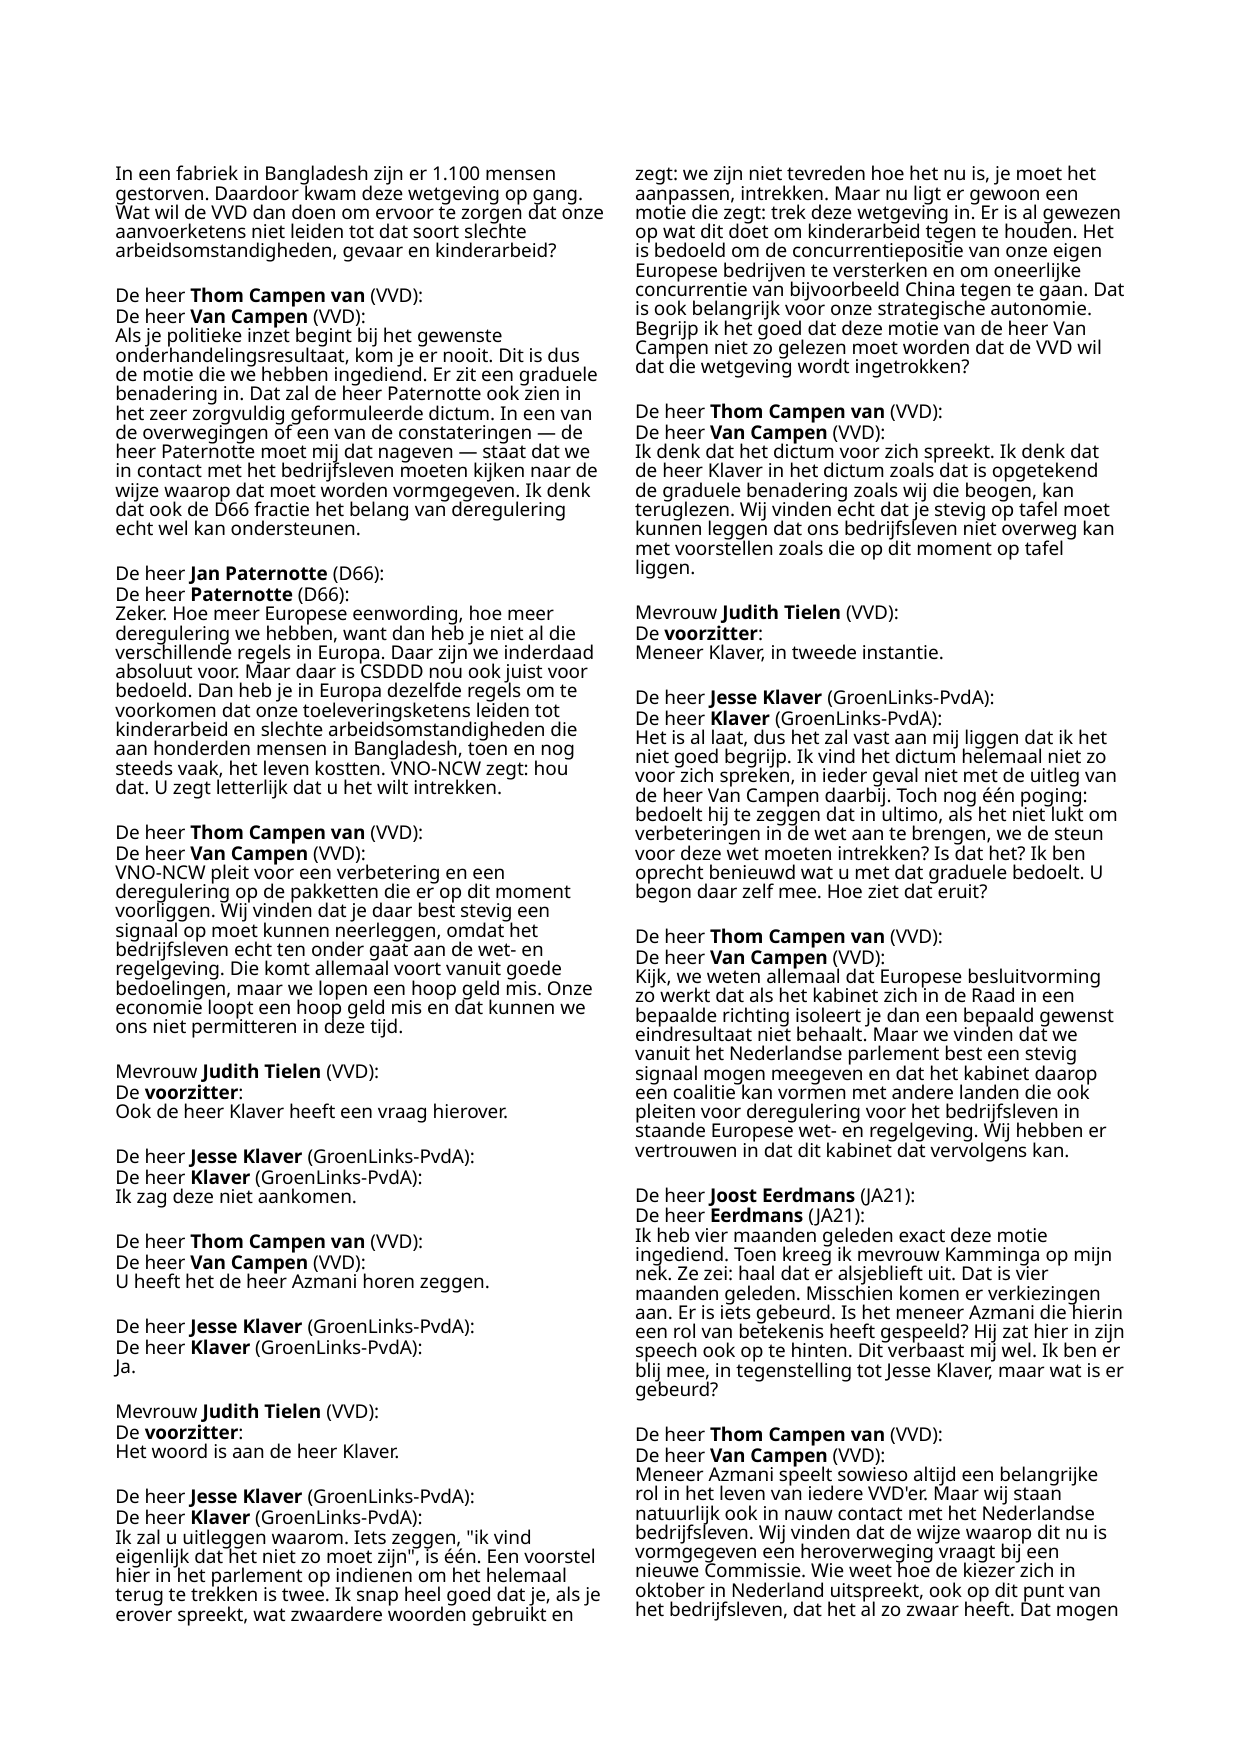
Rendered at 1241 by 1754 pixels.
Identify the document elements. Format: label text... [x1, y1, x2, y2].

text De heer Van Campen (VVD): [635, 424, 1125, 443]
text Ja. [115, 1358, 605, 1378]
text De voorzitter: [115, 1084, 605, 1103]
text De heer Van Campen (VVD): [115, 308, 605, 327]
text De heer Jesse Klaver (GroenLinks-PvdA): [115, 1484, 605, 1509]
text De heer Jesse Klaver (GroenLinks-PvdA): [115, 1143, 605, 1169]
text De heer Paternotte (D66): [115, 586, 605, 605]
text Het woord is aan de heer Klaver. [115, 1443, 605, 1463]
text Kijk, we weten allemaal dat Europese besluitvorming zo werkt dat als het kabinet zich in de Raad in een bepaalde richting isoleert je dan een bepaald gewenst eindresultaat niet behaalt. Maar we vinden dat we vanuit het Nederlandse parlement best een stevig signaal mogen meegeven en dat het kabinet daarop een coalitie kan vormen met andere landen die ook pleiten voor deregulering voor het bedrijfsleven in staande Europese wet- en regelgeving. Wij hebben er vertrouwen in dat dit kabinet dat vervolgens kan. [635, 968, 1125, 1161]
text De heer Van Campen (VVD): [635, 1447, 1125, 1466]
text Het is al laat, dus het zal vast aan mij liggen dat ik het niet goed begrijp. Ik vind het dictum helemaal niet zo voor zich spreken, in ieder geval niet met de uitleg van de heer Van Campen daarbij. Toch nog één poging: bedoelt hij te zeggen dat in ultimo, als het niet lukt om verbeteringen in de wet aan te brengen, we de steun voor deze wet moeten intrekken? Is dat het? Ik ben oprecht benieuwd wat u met dat graduele bedoelt. U begon daar zelf mee. Hoe ziet dat eruit? [635, 729, 1125, 902]
text De heer Van Campen (VVD): [115, 1254, 605, 1273]
text De heer Jesse Klaver (GroenLinks-PvdA): [115, 1313, 605, 1339]
text Ik zag deze niet aankomen. [115, 1188, 605, 1207]
text De heer Klaver (GroenLinks-PvdA): [115, 1509, 605, 1529]
text De heer Thom Campen van (VVD): [635, 923, 1125, 949]
text De heer Thom Campen van (VVD): [635, 1421, 1125, 1447]
text De heer Eerdmans (JA21): [635, 1207, 1125, 1227]
text De voorzitter: [635, 624, 1125, 644]
text Meneer Azmani speelt sowieso altijd een belangrijke rol in het leven van iedere VVD'er. Maar wij staan natuurlijk ook in nauw contact met het Nederlandse bedrijfsleven. Wij vinden dat de wijze waarop dit nu is vormgegeven een heroverweging vraagt bij een nieuwe Commissie. Wie weet hoe de kiezer zich in oktober in Nederland uitspreekt, ook op dit punt van het bedrijfsleven, dat het al zo zwaar heeft. Dat mogen [635, 1466, 1125, 1620]
text De heer Joost Eerdmans (JA21): [635, 1182, 1125, 1207]
text Als je politieke inzet begint bij het gewenste onderhandelingsresultaat, kom je er nooit. Dit is dus de motie die we hebben ingediend. Er zit een graduele benadering in. Dat zal de heer Paternotte ook zien in het zeer zorgvuldig geformuleerde dictum. In een van de overwegingen of een van de constateringen — de heer Paternotte moet mij dat nageven — staat dat we in contact met het bedrijfsleven moeten kijken naar de wijze waarop dat moet worden vormgegeven. Ik denk dat ook de D66 fractie het belang van deregulering echt wel kan ondersteunen. [115, 327, 605, 539]
text In een fabriek in Bangladesh zijn er 1.100 mensen gestorven. Daardoor kwam deze wetgeving op gang. Wat wil de VVD dan doen om ervoor te zorgen dat onze aanvoerketens niet leiden tot dat soort slechte arbeidsomstandigheden, gevaar en kinderarbeid? [115, 165, 605, 262]
text De heer Thom Campen van (VVD): [115, 282, 605, 308]
text De heer Thom Campen van (VVD): [115, 819, 605, 844]
text Meneer Klaver, in tweede instantie. [635, 644, 1125, 663]
text De heer Klaver (GroenLinks-PvdA): [115, 1169, 605, 1188]
text Mevrouw Judith Tielen (VVD): [115, 1398, 605, 1424]
text Ik heb vier maanden geleden exact deze motie ingediend. Toen kreeg ik mevrouw Kamminga op mijn nek. Ze zei: haal dat er alsjeblieft uit. Dat is vier maanden geleden. Misschien komen er verkiezingen aan. Er is iets gebeurd. Is het meneer Azmani die hierin een rol van betekenis heeft gespeeld? Hij zat hier in zijn speech ook op te hinten. Dit verbaast mij wel. Ik ben er blij mee, in tegenstelling tot Jesse Klaver, maar wat is er gebeurd? [635, 1227, 1125, 1400]
text De heer Van Campen (VVD): [635, 949, 1125, 968]
text De voorzitter: [115, 1424, 605, 1443]
text Mevrouw Judith Tielen (VVD): [635, 599, 1125, 624]
text zegt: we zijn niet tevreden hoe het nu is, je moet het aanpassen, intrekken. Maar nu ligt er gewoon een motie die zegt: trek deze wetgeving in. Er is al gewezen op wat dit doet om kinderarbeid tegen te houden. Het is bedoeld om de concurrentiepositie van onze eigen Europese bedrijven te versterken en om oneerlijke concurrentie van bijvoorbeeld China tegen te gaan. Dat is ook belangrijk voor onze strategische autonomie. Begrijp ik het goed dat deze motie van de heer Van Campen niet zo gelezen moet worden dat de VVD wil dat die wetgeving wordt ingetrokken? [635, 165, 1125, 377]
text De heer Klaver (GroenLinks-PvdA): [115, 1339, 605, 1358]
text Ik zal u uitleggen waarom. Iets zeggen, "ik vind eigenlijk dat het niet zo moet zijn", is één. Een voorstel hier in het parlement op indienen om het helemaal terug te trekken is twee. Ik snap heel goed dat je, als je erover spreekt, wat zwaardere woorden gebruikt en [115, 1529, 605, 1625]
text VNO-NCW pleit voor een verbetering en een deregulering op de pakketten die er op dit moment voorliggen. Wij vinden dat je daar best stevig een signaal op moet kunnen neerleggen, omdat het bedrijfsleven echt ten onder gaat aan de wet- en regelgeving. Die komt allemaal voort vanuit goede bedoelingen, maar we lopen een hoop geld mis. Onze economie loopt een hoop geld mis en dat kunnen we ons niet permitteren in deze tijd. [115, 864, 605, 1037]
text De heer Van Campen (VVD): [115, 844, 605, 864]
text De heer Thom Campen van (VVD): [115, 1228, 605, 1254]
text De heer Jesse Klaver (GroenLinks-PvdA): [635, 684, 1125, 710]
text Zeker. Hoe meer Europese eenwording, hoe meer deregulering we hebben, want dan heb je niet al die verschillende regels in Europa. Daar zijn we inderdaad absoluut voor. Maar daar is CSDDD nou ook juist voor bedoeld. Dan heb je in Europa dezelfde regels om te voorkomen dat onze toeleveringsketens leiden tot kinderarbeid en slechte arbeidsomstandigheden die aan honderden mensen in Bangladesh, toen en nog steeds vaak, het leven kostten. VNO-NCW zegt: hou dat. U zegt letterlijk dat u het wilt intrekken. [115, 605, 605, 798]
text De heer Jan Paternotte (D66): [115, 560, 605, 586]
text U heeft het de heer Azmani horen zeggen. [115, 1273, 605, 1293]
text Mevrouw Judith Tielen (VVD): [115, 1058, 605, 1084]
text Ik denk dat het dictum voor zich spreekt. Ik denk dat de heer Klaver in het dictum zoals dat is opgetekend de graduele benadering zoals wij die beogen, kan teruglezen. Wij vinden echt dat je stevig op tafel moet kunnen leggen dat ons bedrijfsleven niet overweg kan met voorstellen zoals die op dit moment op tafel liggen. [635, 443, 1125, 578]
text De heer Klaver (GroenLinks-PvdA): [635, 710, 1125, 729]
text De heer Thom Campen van (VVD): [635, 398, 1125, 424]
text Ook de heer Klaver heeft een vraag hierover. [115, 1103, 605, 1122]
